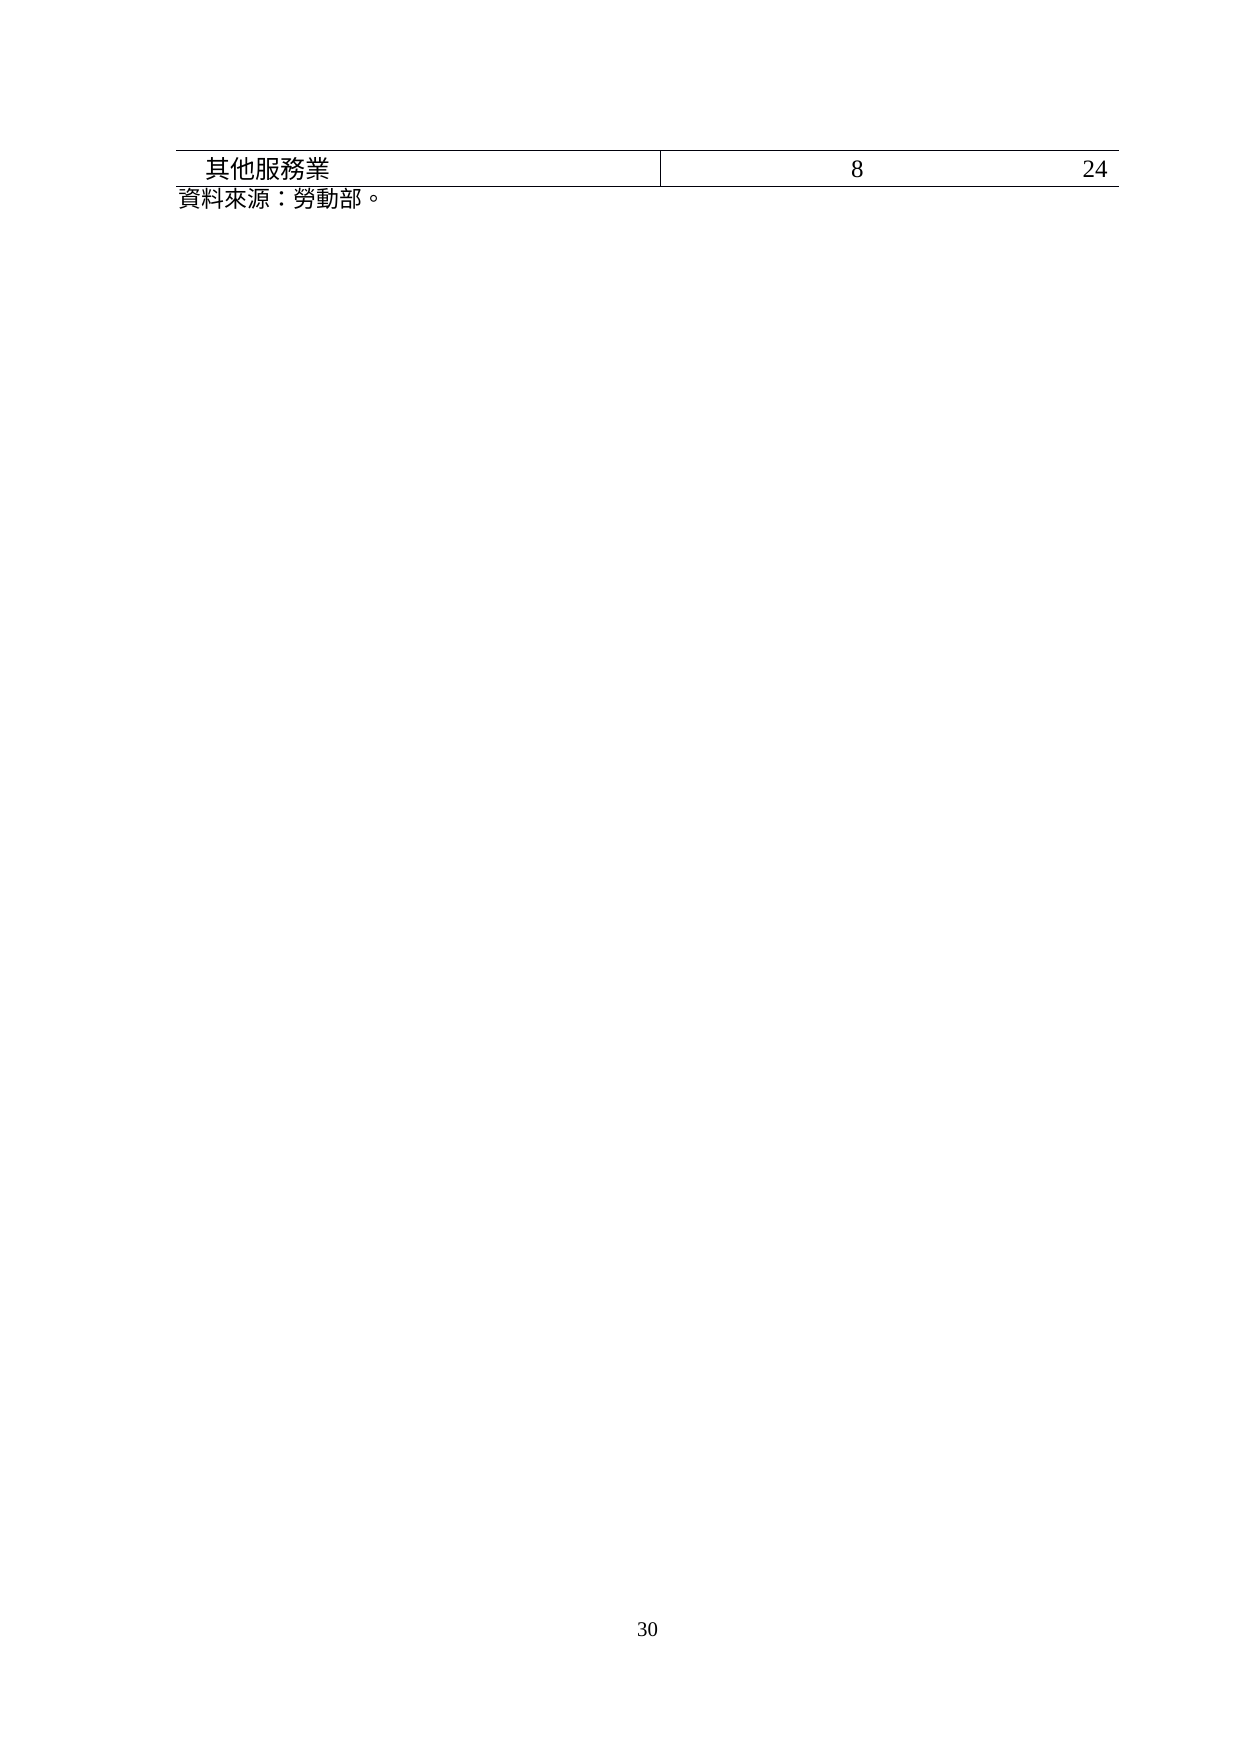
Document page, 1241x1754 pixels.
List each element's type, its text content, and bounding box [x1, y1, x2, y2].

table_cell 24 [874, 151, 1119, 186]
table_cell 8 [661, 151, 874, 186]
text 資料來源：勞動部。 [178, 187, 1107, 212]
table_cell 其他服務業 [176, 151, 660, 186]
